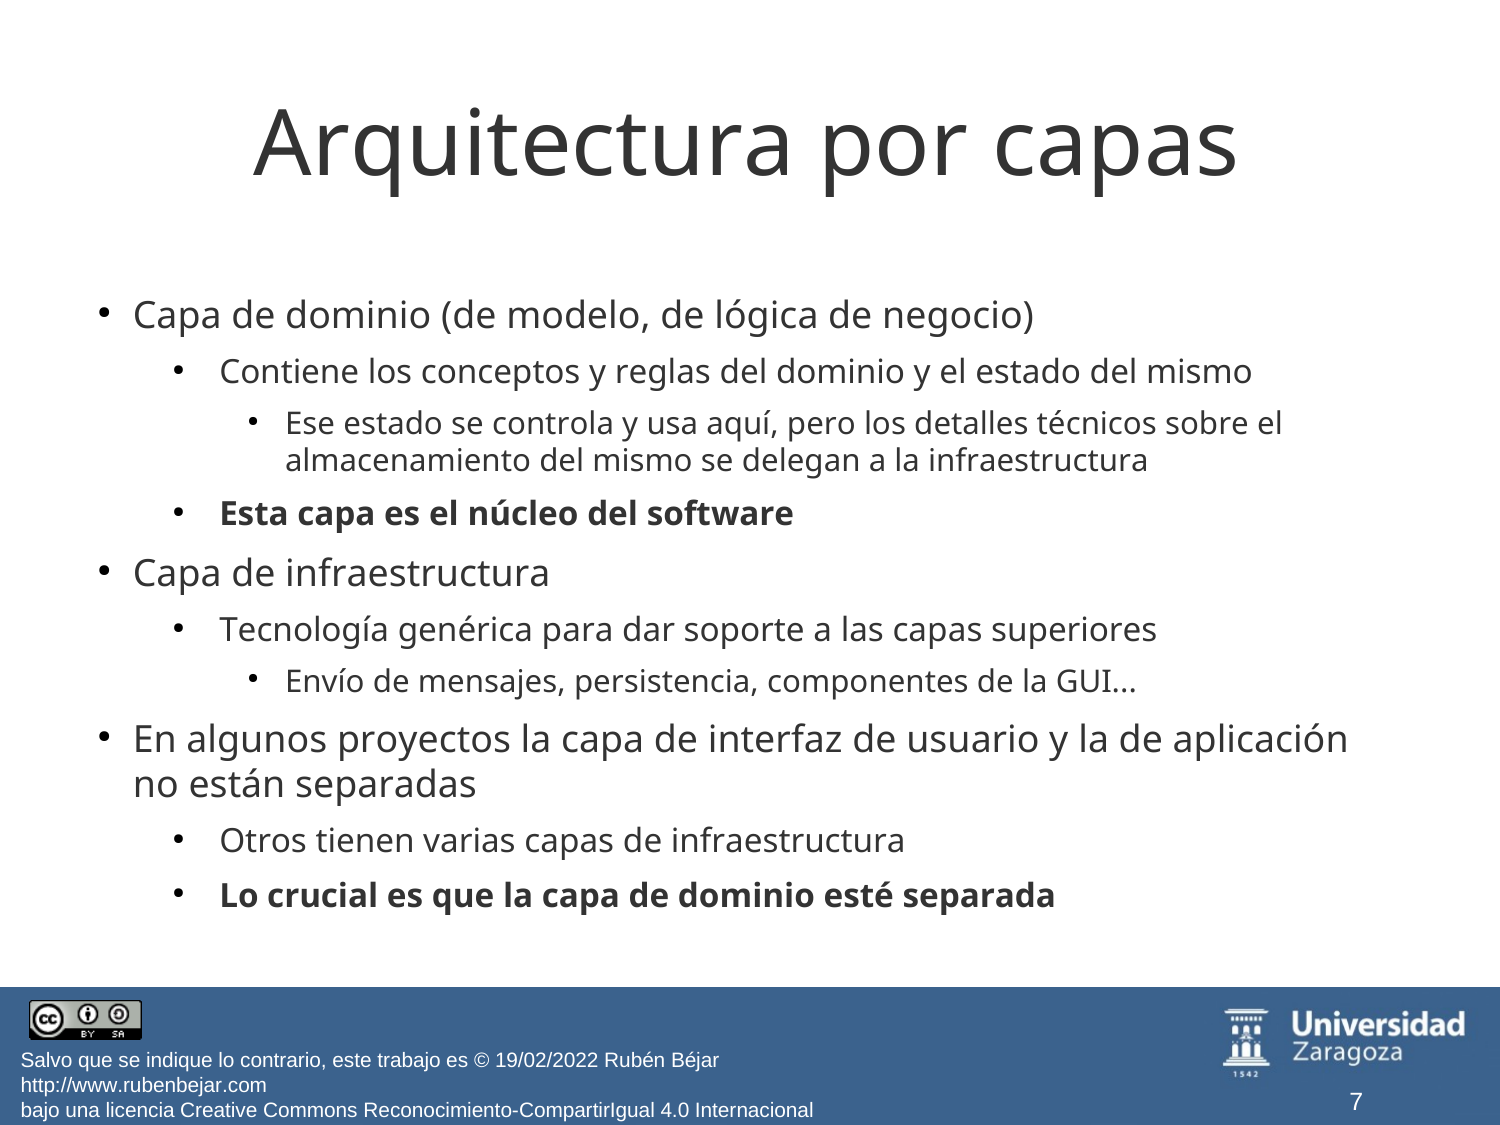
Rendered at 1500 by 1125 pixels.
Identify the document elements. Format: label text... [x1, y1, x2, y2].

list Capa de dominio (de modelo, de lógica de negocio) Contiene los conceptos y reglas del dominio y el estado del mismo Ese estado se controla y usa aquí, pero los detalles técnicos sobre el almacenamiento del mismo se delegan a la infraestructura Esta capa es el núcleo del software Capa de infraestructura Tecnología genérica para dar soporte a las capas superiores Envío de mensajes, persistencia, componentes de la GUI... En algunos proyectos la capa de interfaz de usuario y la de aplicación no están separadas Otros tienen varias capas de infraestructura Lo crucial es que la capa de dominio esté separada [82, 283, 1418, 957]
picture [0, 987, 1500, 1125]
title Arquitectura por capas [74, 21, 1420, 257]
